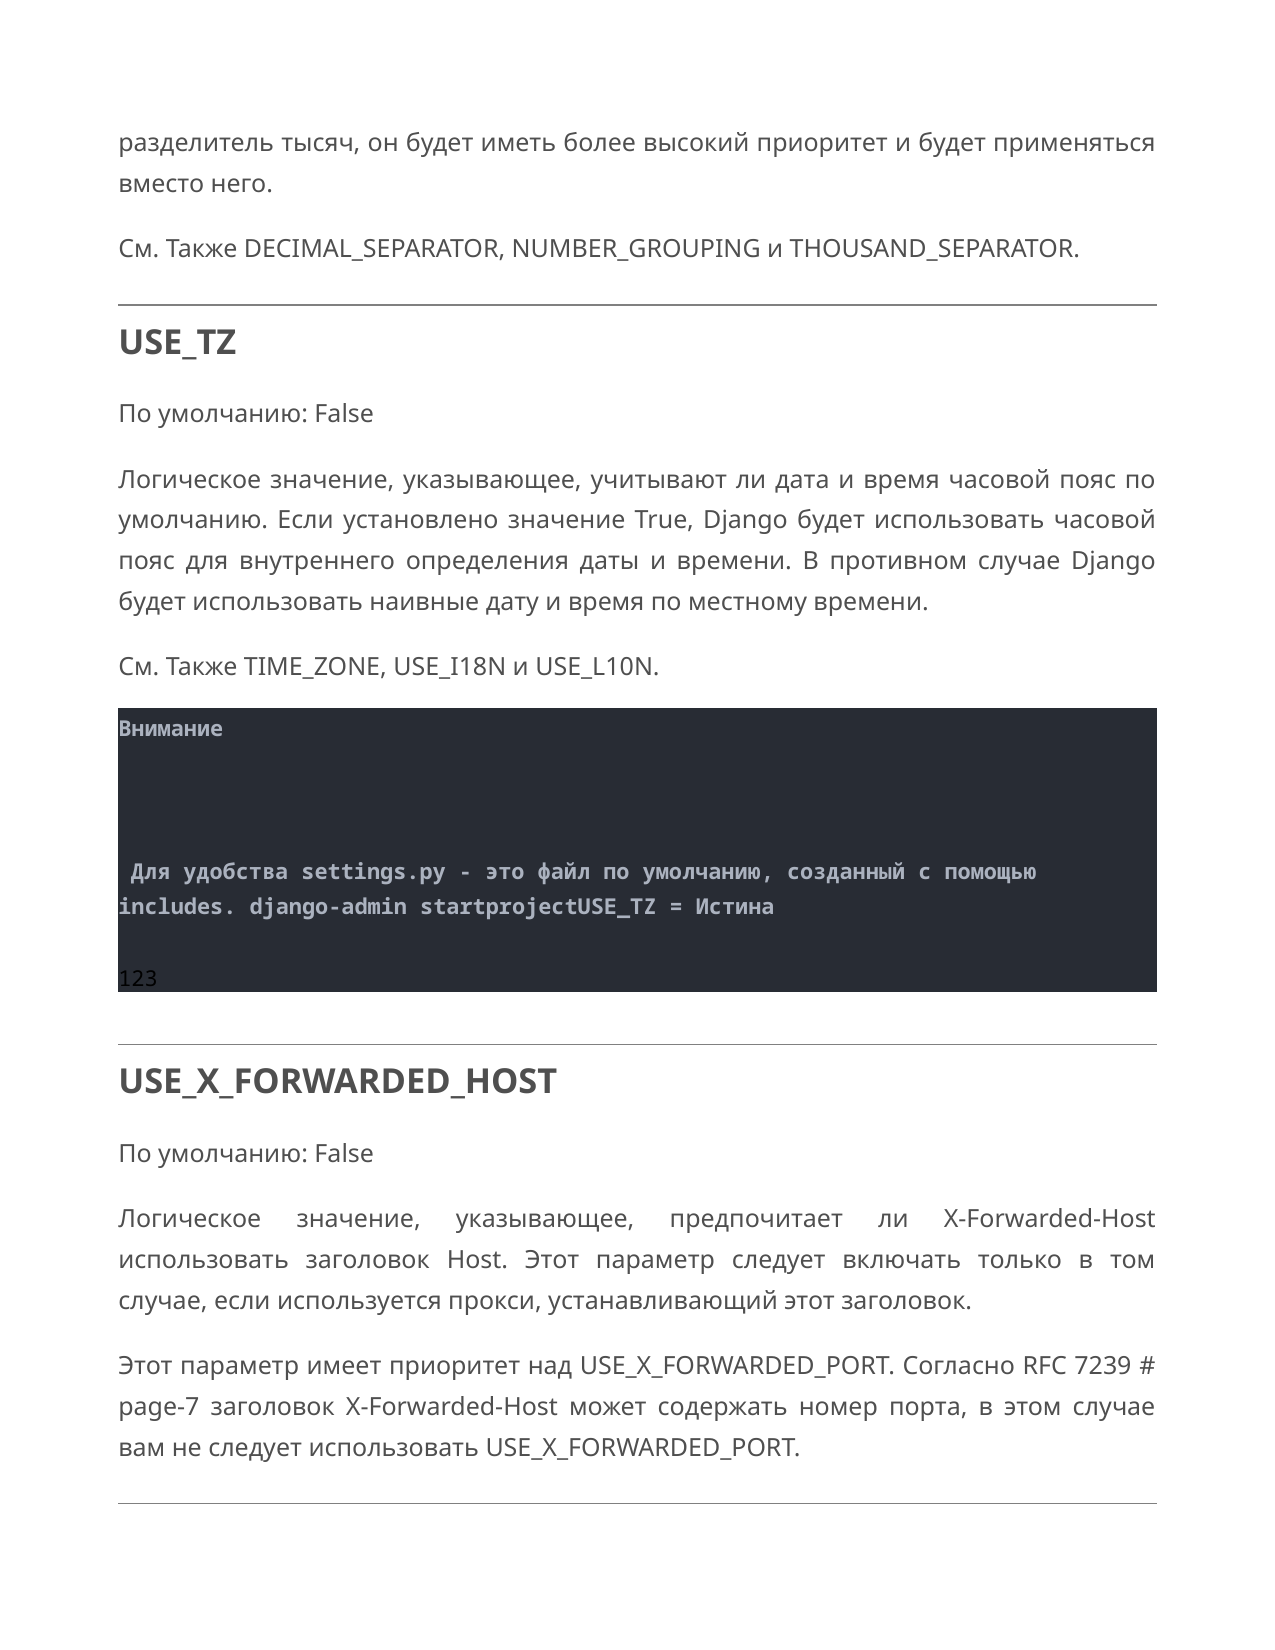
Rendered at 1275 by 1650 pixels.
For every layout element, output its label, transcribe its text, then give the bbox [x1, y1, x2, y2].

text См. Также DECIMAL_SEPARATOR, NUMBER_GROUPING и THOUSAND_SEPARATOR. [118, 224, 1157, 265]
text Этот параметр имеет приоритет над USE_X_FORWARDED_PORT. Согласно RFC 7239 # page-7 заголовок X-Forwarded-Host может содержать номер порта, в этом случае вам не следует использовать USE_X_FORWARDED_PORT. [118, 1341, 1157, 1463]
text Для удобства settings.py - это файл по умолчанию, созданный с помощью includes. django-admin startprojectUSE_TZ = Истина [118, 852, 1157, 920]
text разделитель тысяч, он будет иметь более высокий приоритет и будет применяться вместо него. [118, 118, 1157, 199]
text 123 [118, 958, 1157, 992]
text См. Также TIME_ZONE, USE_I18N и USE_L10N. [118, 642, 1157, 683]
text По умолчанию: False [118, 389, 1157, 430]
subtitle USE_TZ [118, 317, 1157, 364]
text Логическое значение, указывающее, предпочитает ли X-Forwarded-Host использовать заголовок Host. Этот параметр следует включать только в том случае, если используется прокси, устанавливающий этот заголовок. [118, 1194, 1157, 1316]
subtitle USE_X_FORWARDED_HOST [118, 1057, 1157, 1104]
text Логическое значение, указывающее, учитывают ли дата и время часовой пояс по умолчанию. Если установлено значение True, Django будет использовать часовой пояс для внутреннего определения даты и времени. В противном случае Django будет использовать наивные дату и время по местному времени. [118, 455, 1157, 617]
text Внимание [118, 708, 1157, 742]
text По умолчанию: False [118, 1129, 1157, 1169]
